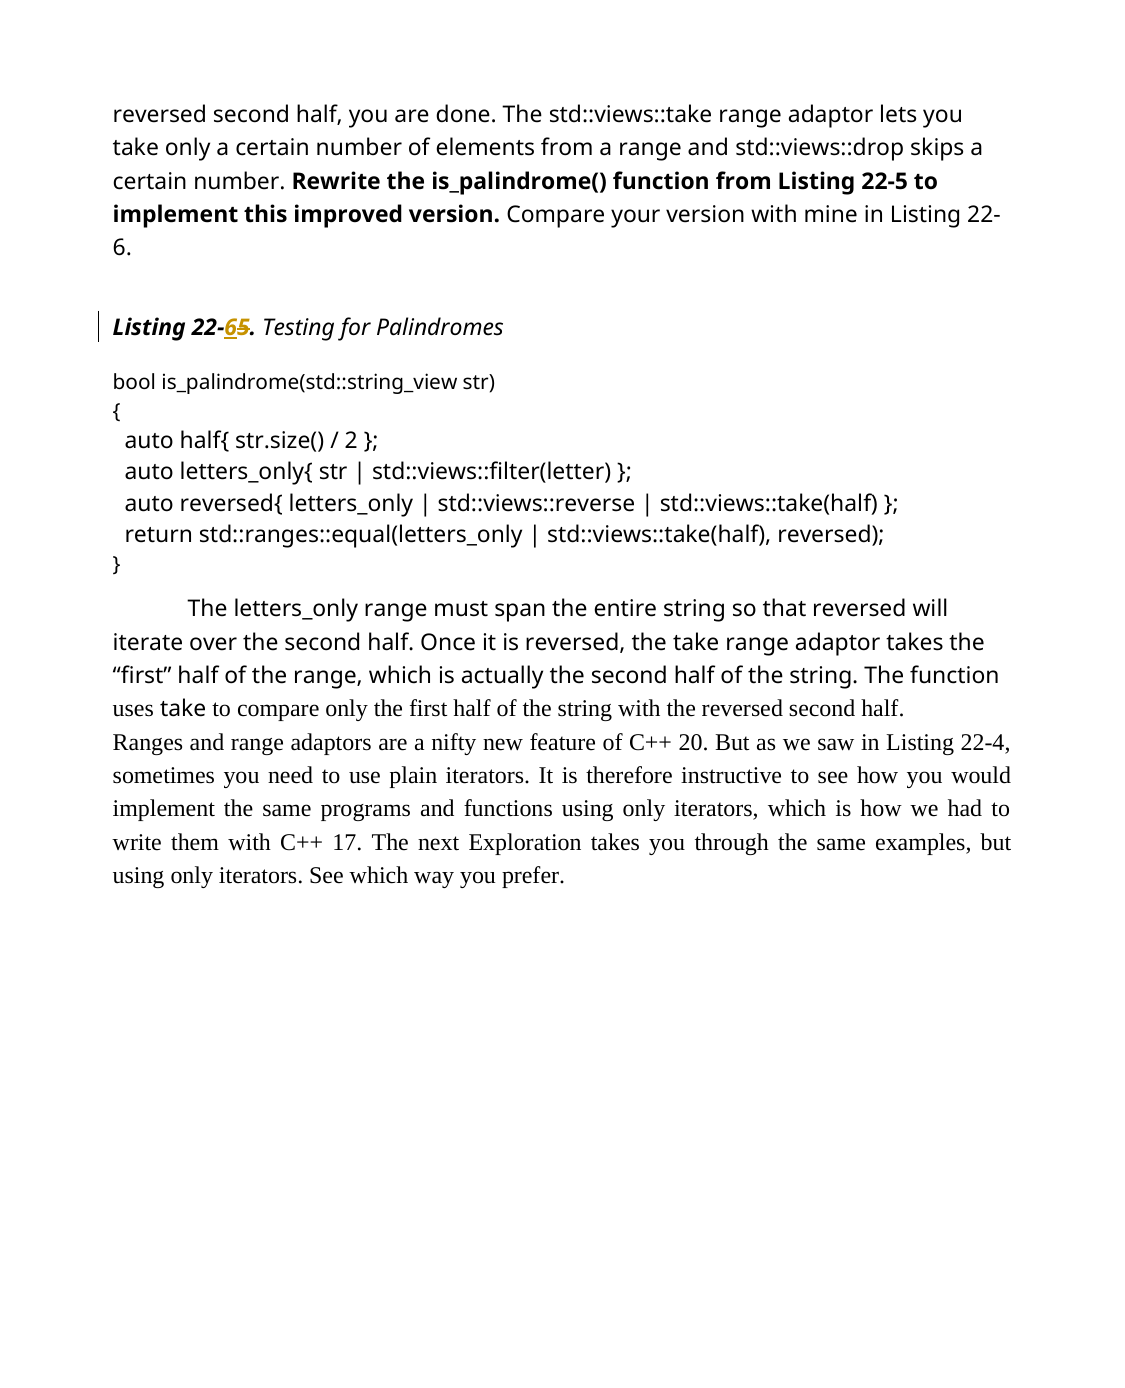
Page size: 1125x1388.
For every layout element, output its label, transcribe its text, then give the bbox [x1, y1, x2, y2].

text auto reversed{ letters_only | std::views::reverse | std::views::take(half) }; [112, 487, 1012, 518]
text bool is_palindrome(std::string_view str) [112, 367, 1012, 396]
text reversed second half, you are done. The std::views::take range adaptor lets you take only a certain number of elements from a range and std::views::drop skips a certain number. Rewrite the is_palindrome() function from Listing 22-5 to implement this improved version. Compare your version with mine in Listing 22-6. [112, 96, 1012, 263]
text auto letters_only{ str | std::views::filter(letter) }; [112, 455, 1012, 487]
text { [112, 396, 1012, 424]
text return std::ranges::equal(letters_only | std::views::take(half), reversed); [112, 518, 1012, 549]
text Ranges and range adaptors are a nifty new feature of C++ 20. But as we saw in Listing 22-4, sometimes you need to use plain iterators. It is therefore instructive to see how you would implement the same programs and functions using only iterators, which is how we had to write them with C++ 17. The next Exploration takes you through the same examples, but using only iterators. See which way you prefer. [112, 723, 1012, 890]
text } [112, 549, 1012, 578]
text The letters_only range must span the entire string so that reversed will iterate over the second half. Once it is reversed, the take range adaptor takes the “first” half of the range, which is actually the second half of the string. The function uses take to compare only the first half of the string with the reversed second half. [112, 590, 1012, 723]
text Listing 22-6. Testing for Palindromes [112, 311, 1012, 342]
text auto half{ str.size() / 2 }; [112, 424, 1012, 455]
